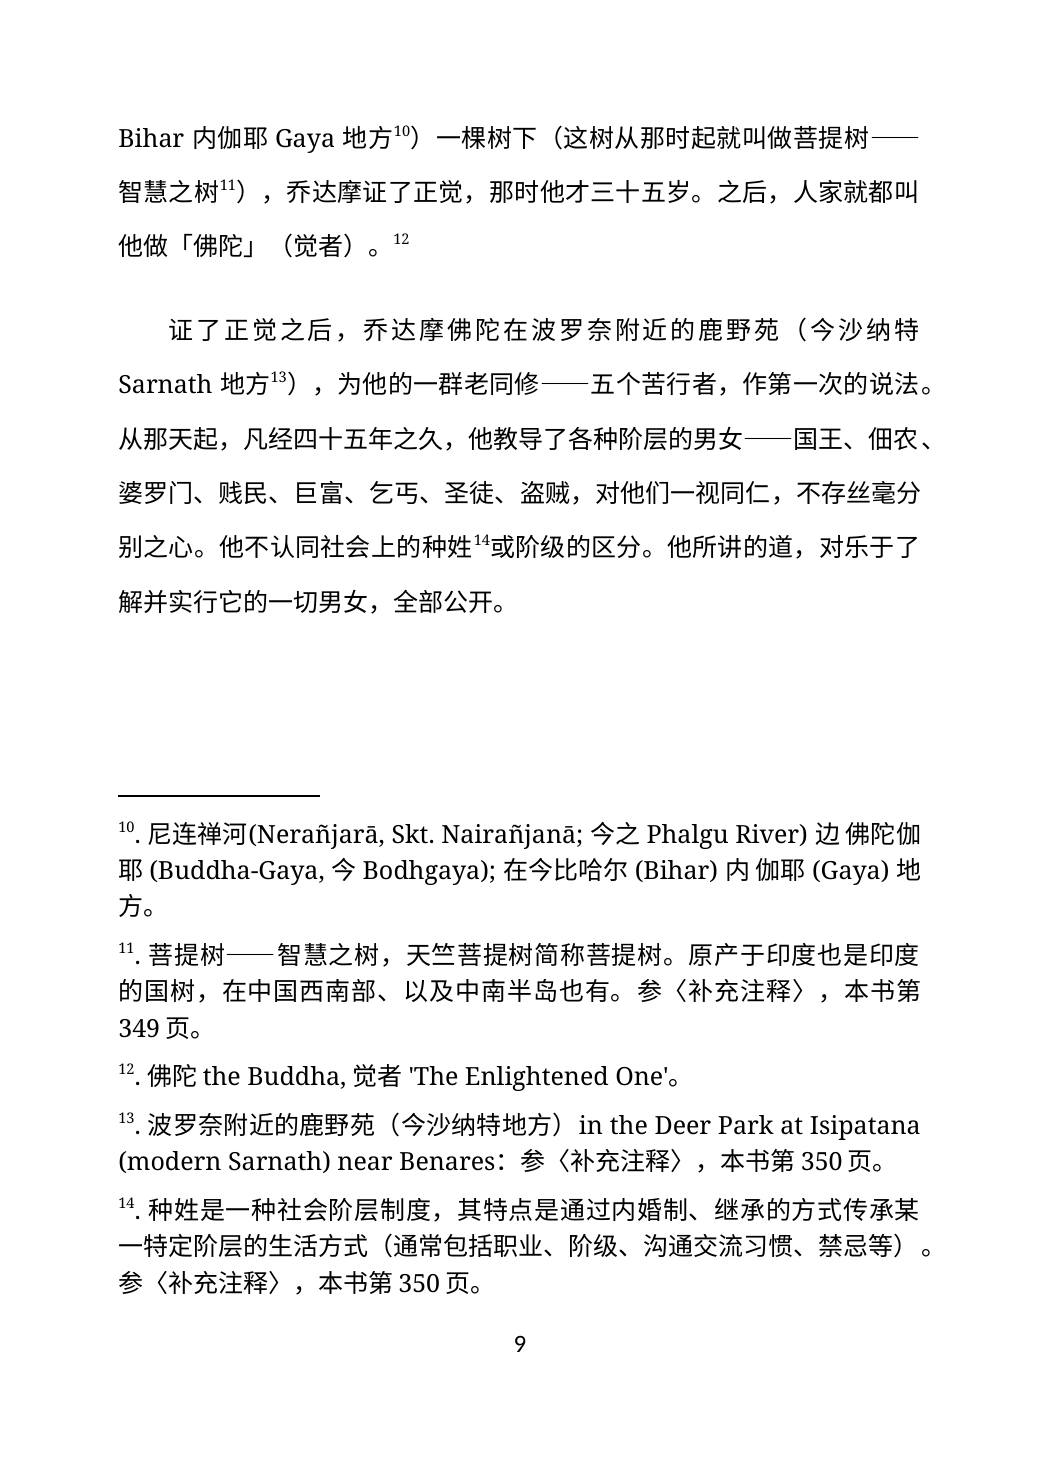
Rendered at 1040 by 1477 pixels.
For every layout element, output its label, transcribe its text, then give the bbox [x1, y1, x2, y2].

text . 尼连禅河(Nerañjarā, Skt. Nairañjanā; 今之 Phalgu River) 边 佛陀伽耶 (Buddha-Gaya, 今 Bodhgaya); 在今比哈尔 (Bihar) 内 伽耶 (Gaya) 地方。 [118, 814, 921, 923]
text Bihar 内伽耶 Gaya 地方）一棵树下（这树从那时起就叫做菩提树——智慧之树），乔达摩证了正觉，那时他才三十五岁。之后，人家就都叫他做「佛陀」（觉者）。 [118, 118, 921, 263]
text . 波罗奈附近的鹿野苑（今沙纳特地方）in the Deer Park at Isipatana (modern Sarnath) near Benares：参〈补充注释〉，本书第350页。 [118, 1106, 921, 1178]
text . 菩提树——智慧之树，天竺菩提树简称菩提树。原产于印度也是印度的国树，在中国西南部、以及中南半岛也有。参〈补充注释〉，本书第349页。 [118, 936, 921, 1044]
text 证了正觉之后，乔达摩佛陀在波罗奈附近的鹿野苑（今沙纳特 Sarnath 地方），为他的一群老同修——五个苦行者，作第一次的说法。从那天起，凡经四十五年之久，他教导了各种阶层的男女——国王、佃农、婆罗门、贱民、巨富、乞丐、圣徒、盗贼，对他们一视同仁，不存丝毫分别之心。他不认同社会上的种姓或阶级的区分。他所讲的道，对乐于了解并实行它的一切男女，全部公开。 [118, 310, 921, 618]
text . 佛陀 the Buddha, 觉者 'The Enlightened One'。 [118, 1057, 921, 1093]
text . 种姓是一种社会阶层制度，其特点是通过内婚制、继承的方式传承某一特定阶层的生活方式（通常包括职业、阶级、沟通交流习惯、禁忌等）。参〈补充注释〉，本书第350页。 [118, 1191, 921, 1299]
